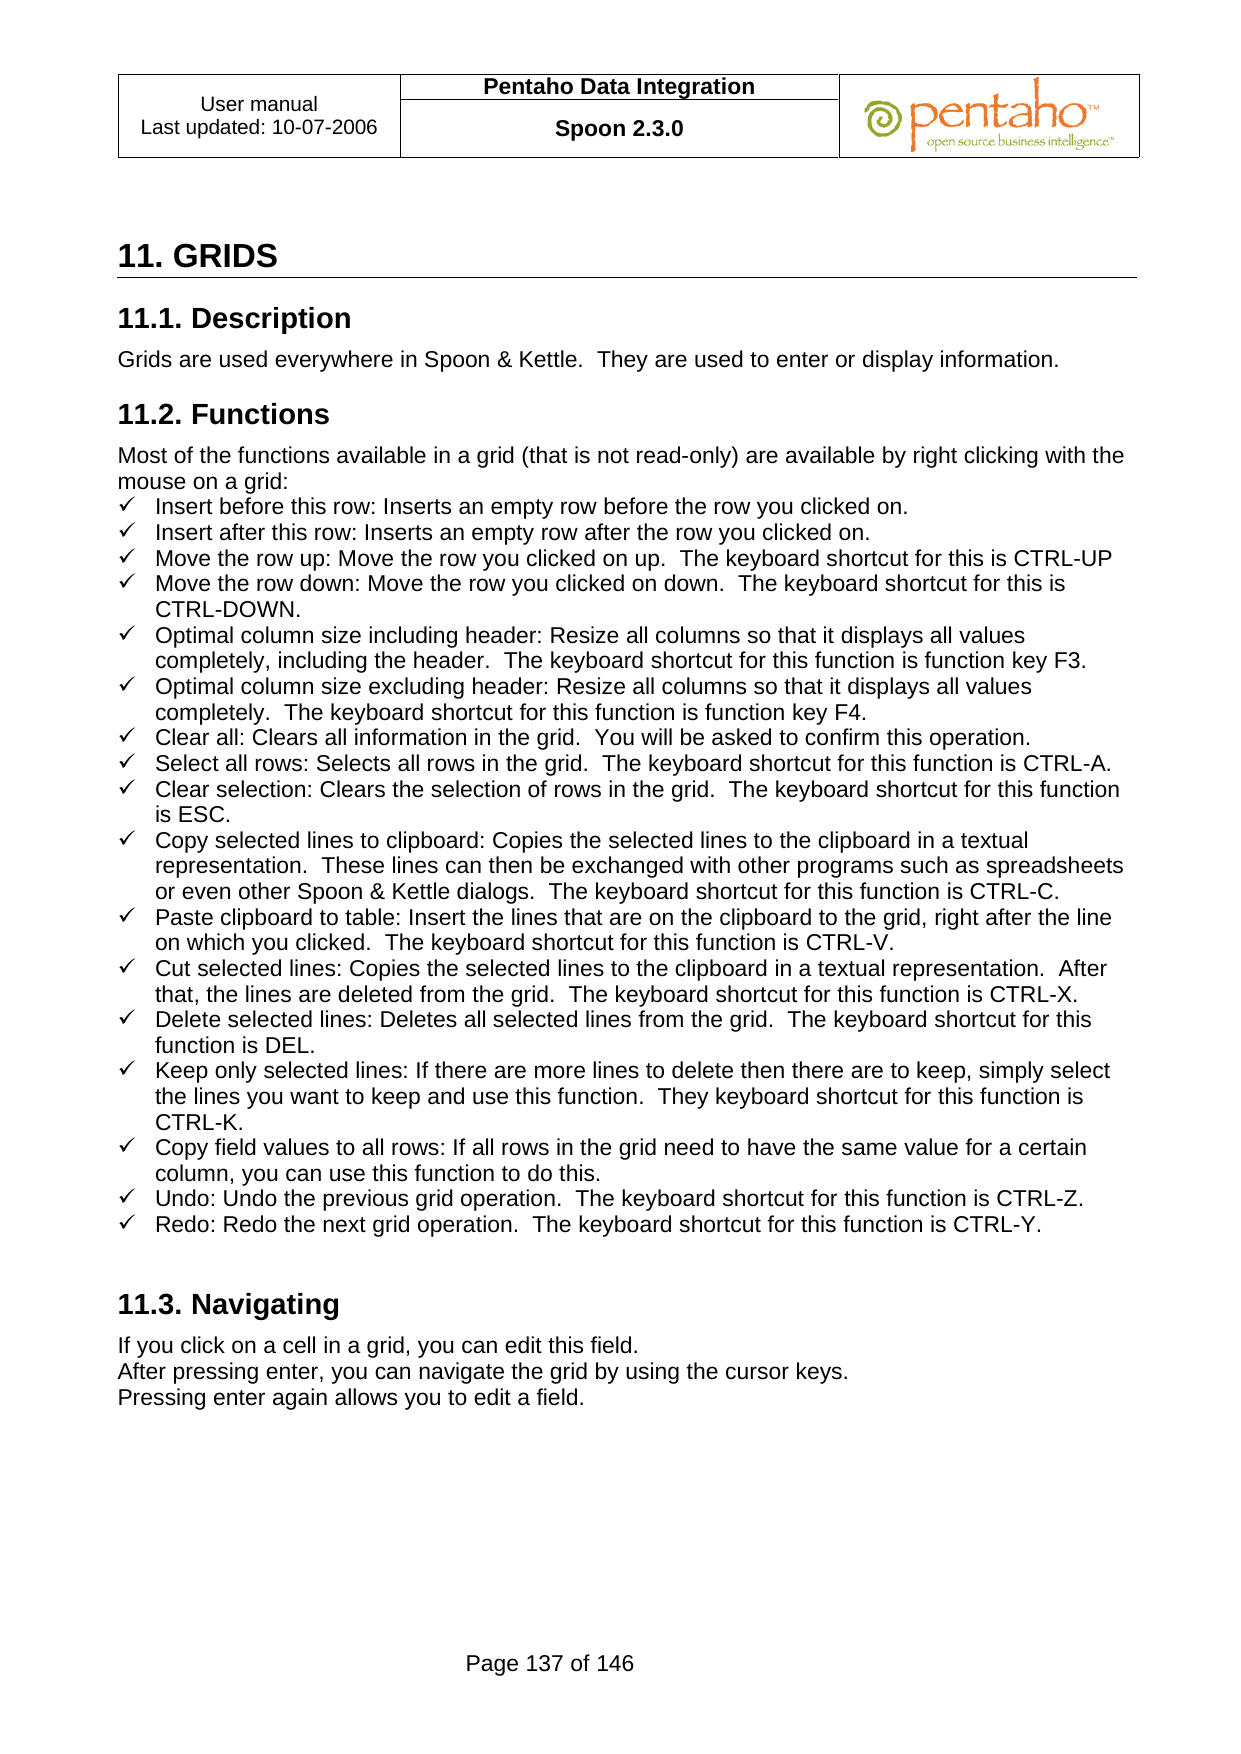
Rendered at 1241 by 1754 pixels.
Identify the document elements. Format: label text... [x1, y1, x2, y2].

list Clear selection: Clears the selection of rows in the grid. The keyboard shortcut for this function is ESC. [117, 776, 1137, 827]
list Copy selected lines to clipboard: Copies the selected lines to the clipboard in a textual representation. These lines can then be exchanged with other programs such as spreadsheets or even other Spoon & Kettle dialogs. The keyboard shortcut for this function is CTRL-C. [117, 827, 1137, 904]
list Copy field values to all rows: If all rows in the grid need to have the same value for a certain column, you can use this function to do this. [117, 1135, 1137, 1186]
subtitle Functions [117, 398, 1137, 430]
list Move the row down: Move the row you clicked on down. The keyboard shortcut for this is CTRL-DOWN. [117, 571, 1137, 622]
text Grids are used everywhere in Spoon & Kettle. They are used to enter or display information. [117, 347, 1137, 373]
list Delete selected lines: Deletes all selected lines from the grid. The keyboard shortcut for this function is DEL. [117, 1007, 1137, 1058]
list Select all rows: Selects all rows in the grid. The keyboard shortcut for this function is CTRL-A. [117, 751, 1137, 776]
text After pressing enter, you can navigate the grid by using the cursor keys. [117, 1359, 1137, 1384]
list Cut selected lines: Copies the selected lines to the clipboard in a textual representation. After that, the lines are deleted from the grid. The keyboard shortcut for this function is CTRL-X. [117, 956, 1137, 1007]
list Insert after this row: Inserts an empty row after the row you clicked on. [117, 519, 1137, 545]
subtitle Description [117, 302, 1137, 334]
list Move the row up: Move the row you clicked on up. The keyboard shortcut for this is CTRL-UP [117, 545, 1137, 571]
subtitle Navigating [117, 1288, 1137, 1321]
list Clear all: Clears all information in the grid. You will be asked to confirm this operation. [117, 725, 1137, 751]
list Keep only selected lines: If there are more lines to delete then there are to keep, simply select the lines you want to keep and use this function. They keyboard shortcut for this function is CTRL-K. [117, 1058, 1137, 1135]
subtitle Grids [117, 238, 1137, 277]
list Undo: Undo the previous grid operation. The keyboard shortcut for this function is CTRL-Z. [117, 1186, 1137, 1212]
list Insert before this row: Inserts an empty row before the row you clicked on. [117, 494, 1137, 519]
list Paste clipboard to table: Insert the lines that are on the clipboard to the grid, right after the line on which you clicked. The keyboard shortcut for this function is CTRL-V. [117, 904, 1137, 956]
text Pressing enter again allows you to edit a field. [117, 1384, 1137, 1410]
list Redo: Redo the next grid operation. The keyboard shortcut for this function is CTRL-Y. [117, 1212, 1137, 1237]
list Optimal column size excluding header: Resize all columns so that it displays all values completely. The keyboard shortcut for this function is function key F4. [117, 673, 1137, 725]
list Optimal column size including header: Resize all columns so that it displays all values completely, including the header. The keyboard shortcut for this function is function key F3. [117, 622, 1137, 673]
text If you click on a cell in a grid, you can edit this field. [117, 1333, 1137, 1359]
text Most of the functions available in a grid (that is not read-only) are available by right clicking with the mouse on a grid: [117, 443, 1137, 494]
